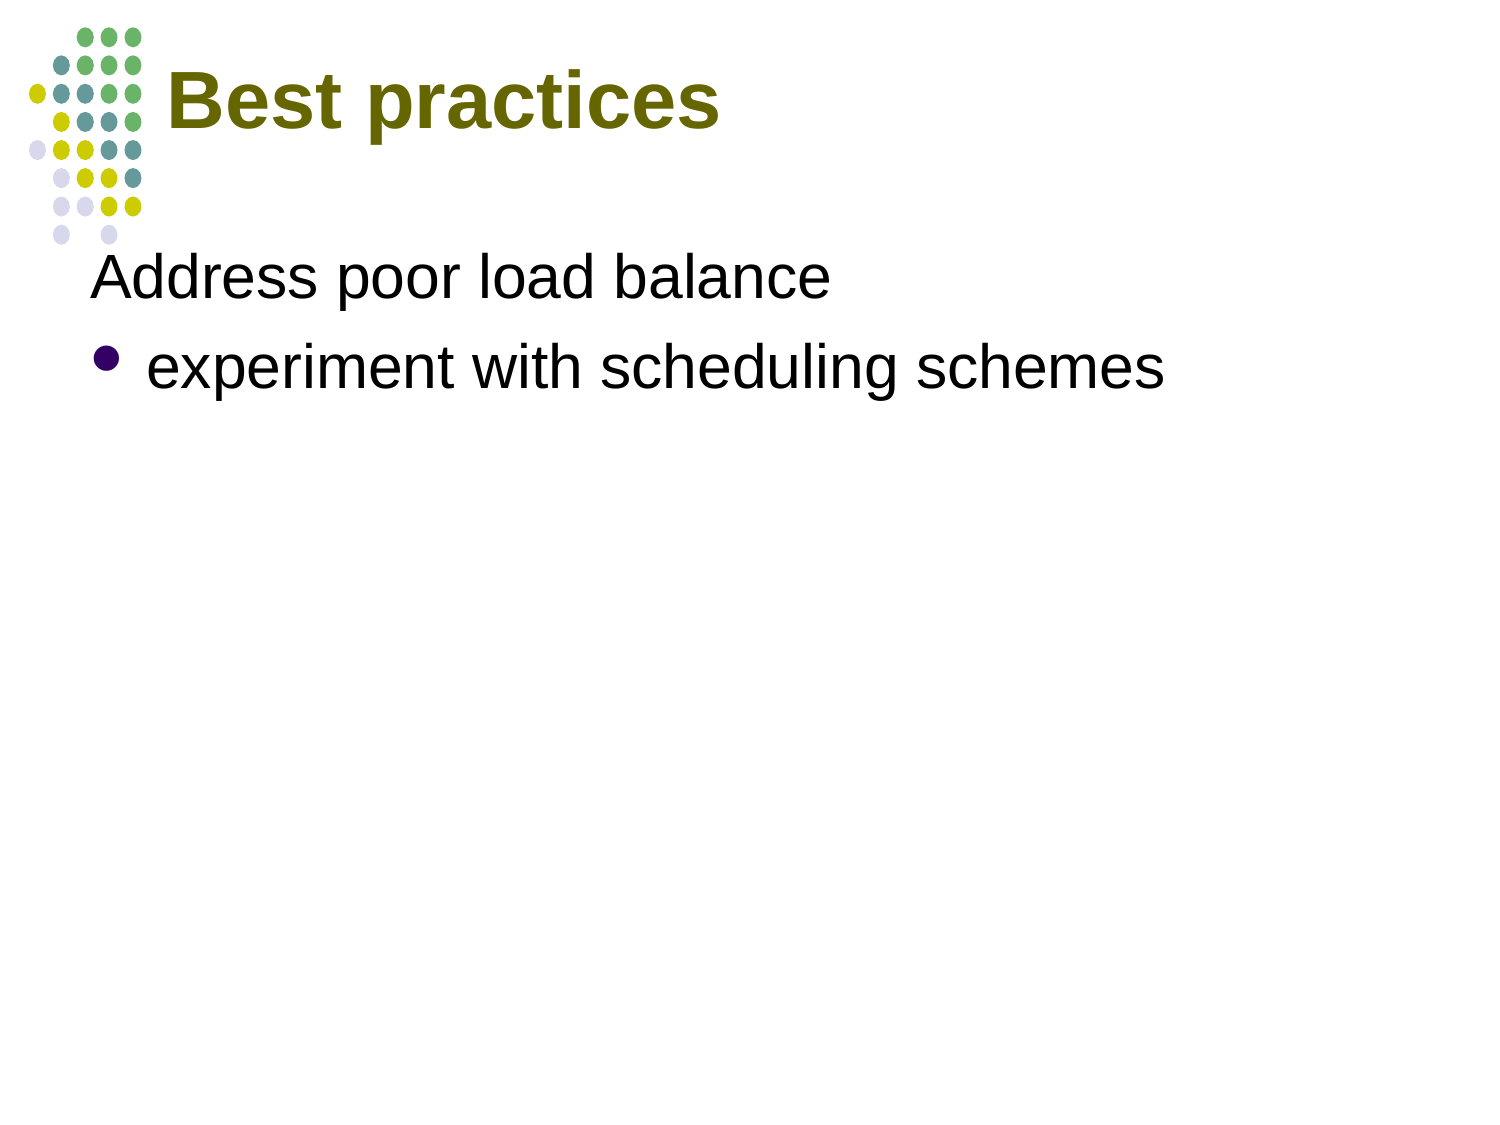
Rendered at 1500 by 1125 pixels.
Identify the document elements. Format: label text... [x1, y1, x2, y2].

list Address poor load balance experiment with scheduling schemes [75, 228, 1426, 1006]
title Best practices [151, 40, 1390, 176]
